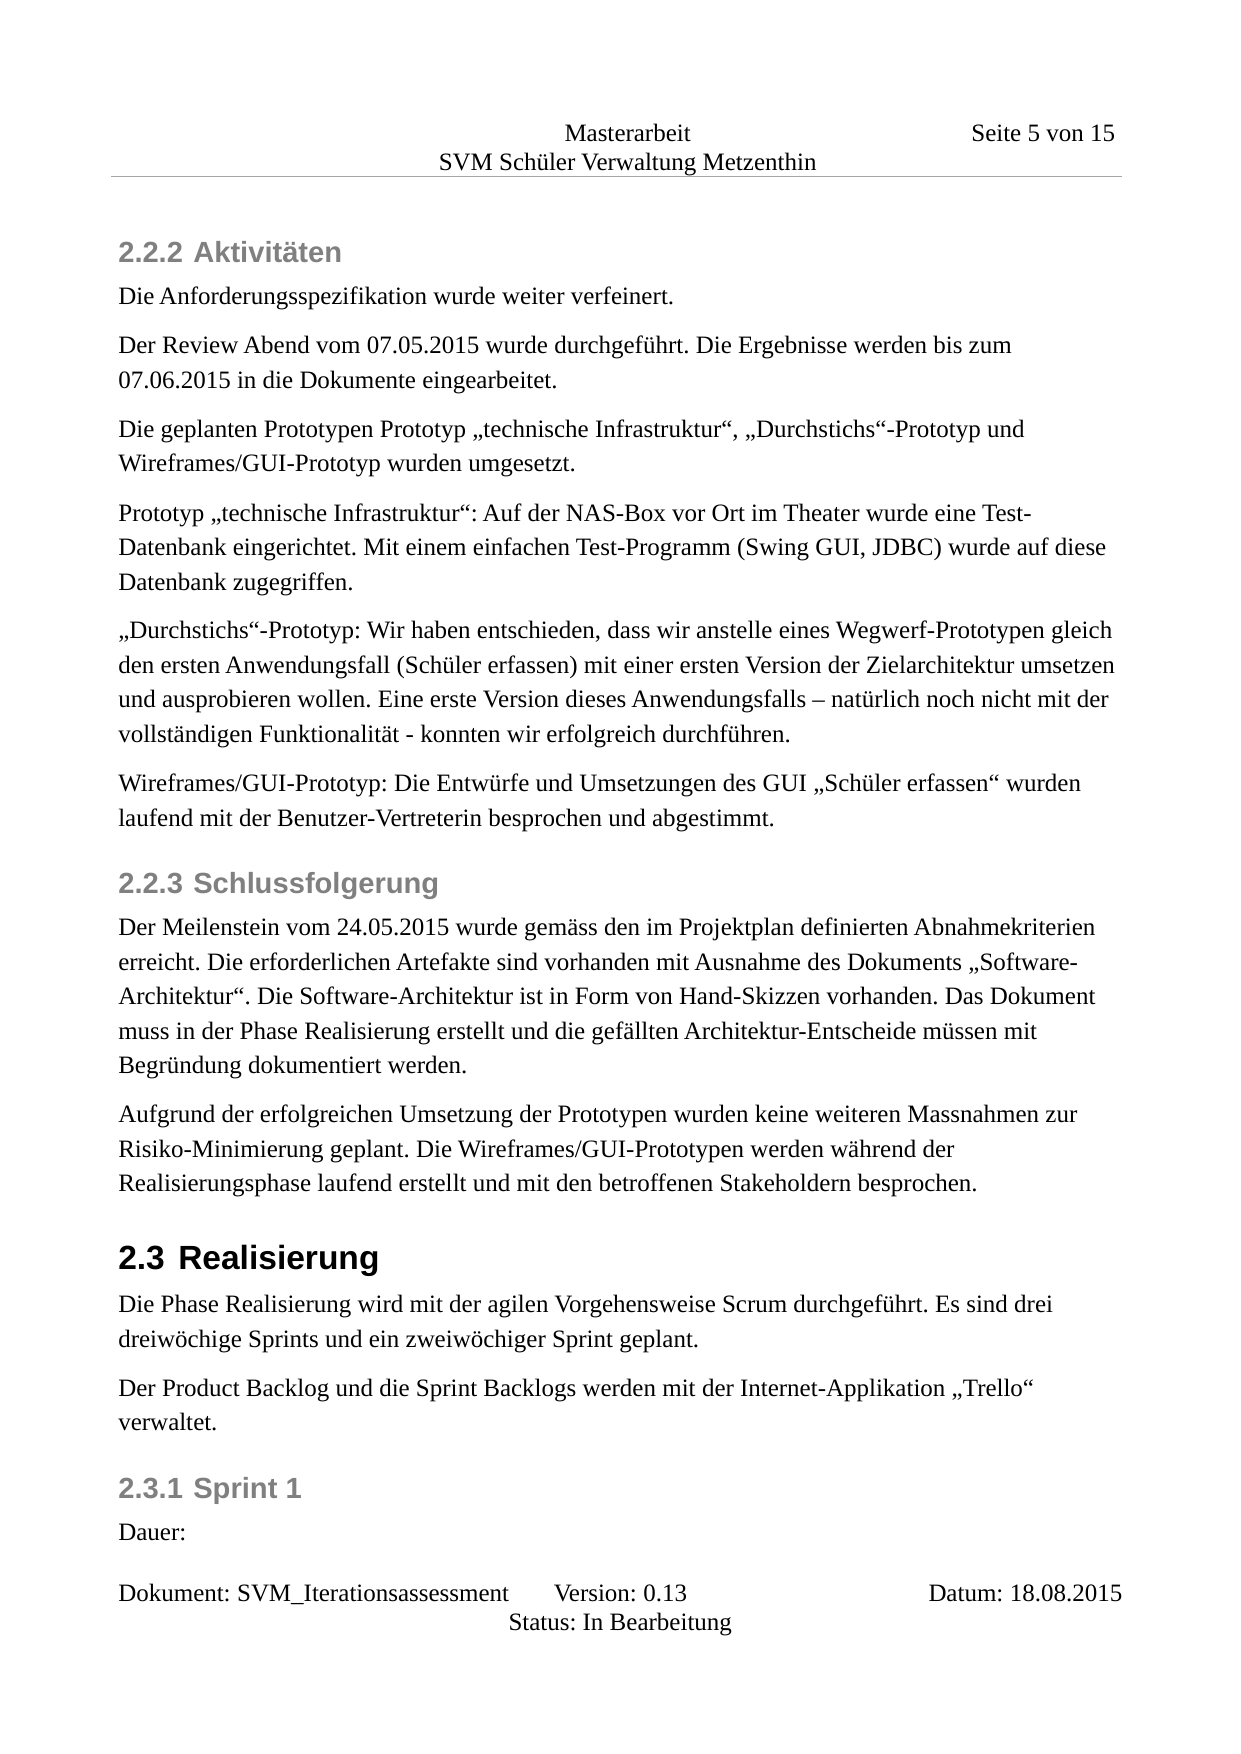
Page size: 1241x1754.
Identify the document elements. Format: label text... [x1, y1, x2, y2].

text Die Anforderungsspezifikation wurde weiter verfeinert. [118, 281, 1122, 310]
text Wireframes/GUI-Prototyp: Die Entwürfe und Umsetzungen des GUI „Schüler erfassen“ wurden laufend mit der Benutzer-Vertreterin besprochen und abgestimmt. [118, 768, 1122, 831]
text Der Meilenstein vom 24.05.2015 wurde gemäss den im Projektplan definierten Abnahmekriterien erreicht. Die erforderlichen Artefakte sind vorhanden mit Ausnahme des Dokuments „Software-Architektur“. Die Software-Architektur ist in Form von Hand-Skizzen vorhanden. Das Dokument muss in der Phase Realisierung erstellt und die gefällten Architektur-Entscheide müssen mit Begründung dokumentiert werden. [118, 912, 1122, 1079]
text Die Phase Realisierung wird mit der agilen Vorgehensweise Scrum durchgeführt. Es sind drei dreiwöchige Sprints und ein zweiwöchiger Sprint geplant. [118, 1289, 1122, 1352]
text „Durchstichs“-Prototyp: Wir haben entschieden, dass wir anstelle eines Wegwerf-Prototypen gleich den ersten Anwendungsfall (Schüler erfassen) mit einer ersten Version der Zielarchitektur umsetzen und ausprobieren wollen. Eine erste Version dieses Anwendungsfalls – natürlich noch nicht mit der vollständigen Funktionalität - konnten wir erfolgreich durchführen. [118, 616, 1122, 748]
text Aufgrund der erfolgreichen Umsetzung der Prototypen wurden keine weiteren Massnahmen zur Risiko-Minimierung geplant. Die Wireframes/GUI-Prototypen werden während der Realisierungsphase laufend erstellt und mit den betroffenen Stakeholdern besprochen. [118, 1099, 1122, 1197]
text Der Product Backlog und die Sprint Backlogs werden mit der Internet-Applikation „Trello“ verwaltet. [118, 1373, 1122, 1436]
text Prototyp „technische Infrastruktur“: Auf der NAS-Box vor Ort im Theater wurde eine Test-Datenbank eingerichtet. Mit einem einfachen Test-Programm (Swing GUI, JDBC) wurde auf diese Datenbank zugegriffen. [118, 498, 1122, 595]
subtitle Realisierung [118, 1238, 1122, 1277]
text Die geplanten Prototypen Prototyp „technische Infrastruktur“, „Durchstichs“-Prototyp und Wireframes/GUI-Prototyp wurden umgesetzt. [118, 414, 1122, 477]
subtitle Schlussfolgerung [118, 866, 1122, 900]
subtitle Sprint 1 [118, 1471, 1122, 1504]
subtitle Aktivitäten [118, 235, 1122, 269]
text Der Review Abend vom 07.05.2015 wurde durchgeführt. Die Ergebnisse werden bis zum 07.06.2015 in die Dokumente eingearbeitet. [118, 331, 1122, 394]
text Dauer: [118, 1517, 1122, 1546]
